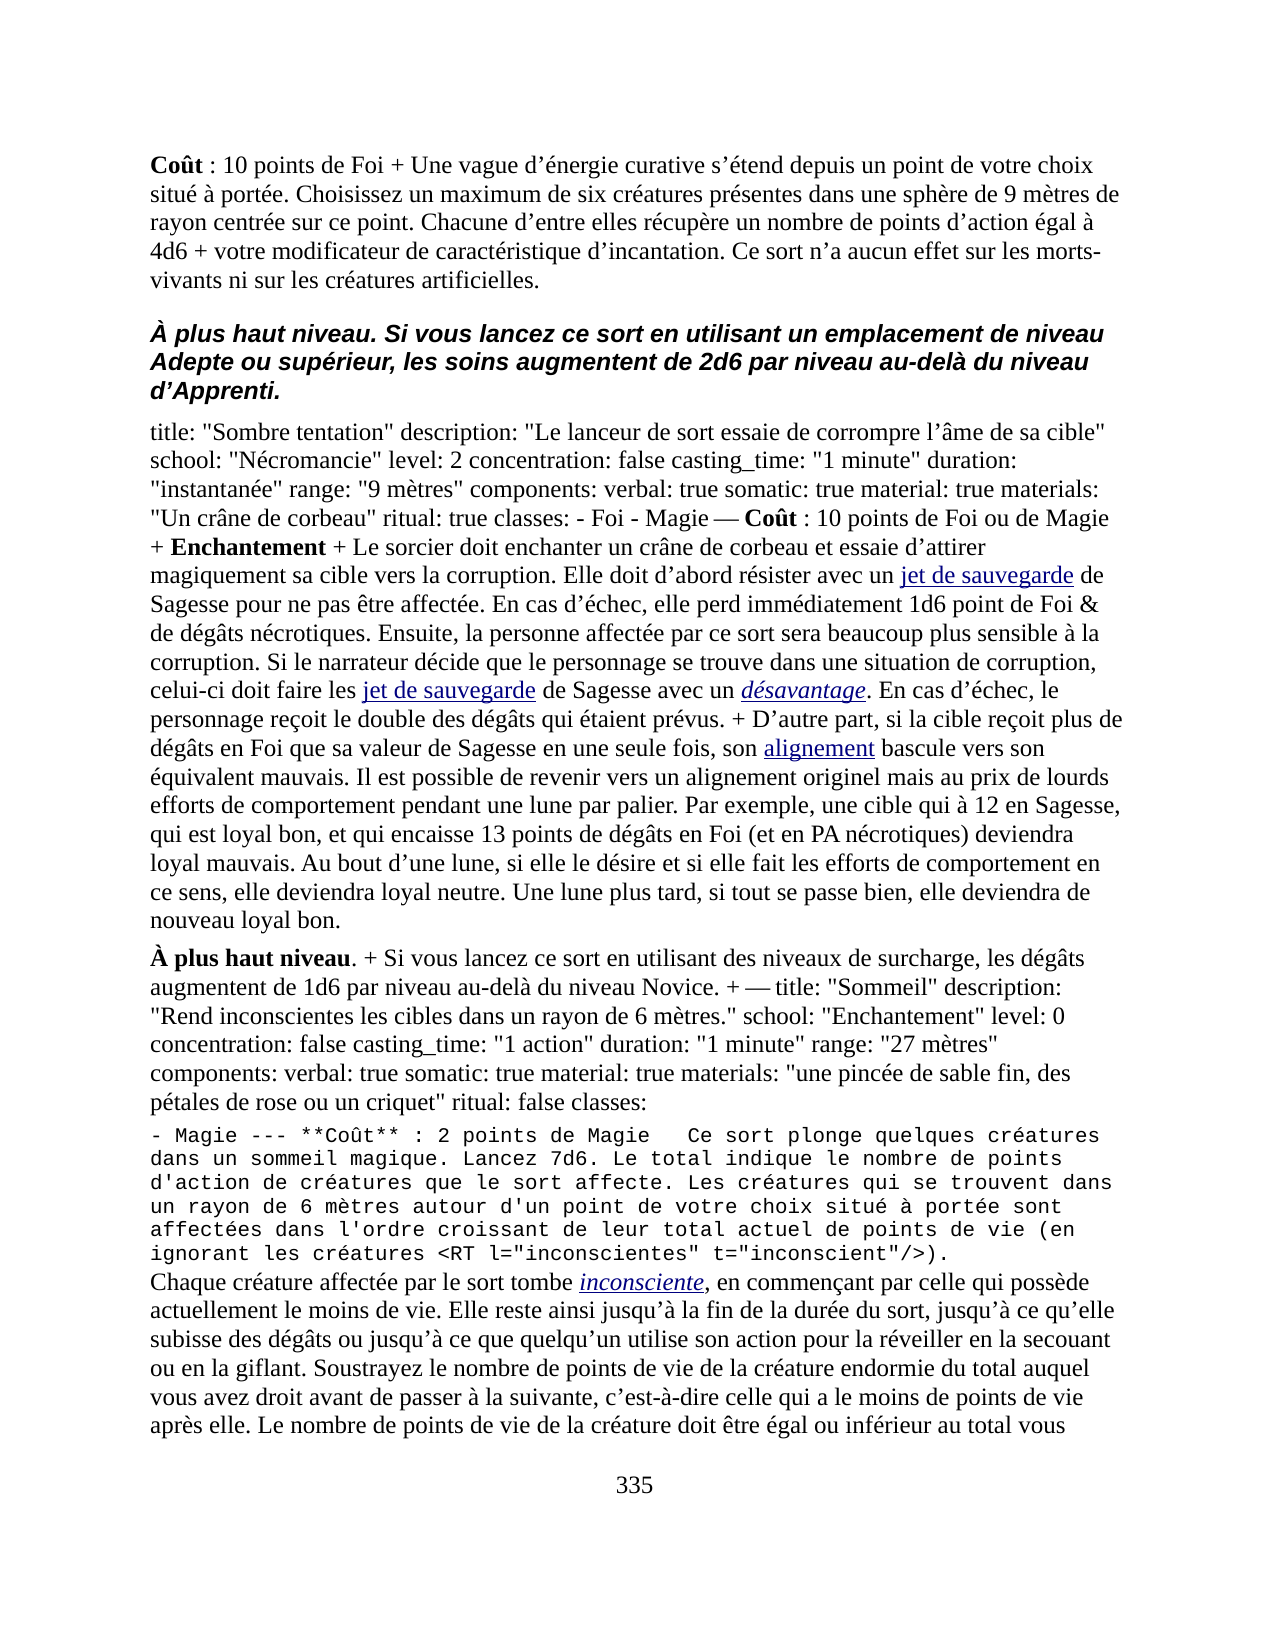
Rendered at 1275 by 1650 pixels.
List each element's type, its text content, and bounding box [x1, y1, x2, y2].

text Coût : 10 points de Foi + Une vague d’énergie curative s’étend depuis un point de votre choix situé à portée. Choisissez un maximum de six créatures présentes dans une sphère de 9 mètres de rayon centrée sur ce point. Chacune d’entre elles récupère un nombre de points d’action égal à 4d6 + votre modificateur de caractéristique d’incantation. Ce sort n’a aucun effet sur les morts-vivants ni sur les créatures artificielles. [150, 150, 1125, 294]
text - Magie --- **Coût** : 2 points de Magie Ce sort plonge quelques créatures dans un sommeil magique. Lancez 7d6. Le total indique le nombre de points d'action de créatures que le sort affecte. Les créatures qui se trouvent dans un rayon de 6 mètres autour d'un point de votre choix situé à portée sont affectées dans l'ordre croissant de leur total actuel de points de vie (en ignorant les créatures <RT l="inconscientes" t="inconscient"/>). [150, 1125, 1125, 1267]
subtitle À plus haut niveau. Si vous lancez ce sort en utilisant un emplacement de niveau Adepte ou supérieur, les soins augmentent de 2d6 par niveau au-delà du niveau d’Apprenti. [150, 319, 1125, 404]
text title: "Sombre tentation" description: "Le lanceur de sort essaie de corrompre l’âme de sa cible" school: "Nécromancie" level: 2 concentration: false casting_time: "1 minute" duration: "instantanée" range: "9 mètres" components: verbal: true somatic: true material: true materials: "Un crâne de corbeau" ritual: true classes: - Foi - Magie — Coût : 10 points de Foi ou de Magie + Enchantement + Le sorcier doit enchanter un crâne de corbeau et essaie d’attirer magiquement sa cible vers la corruption. Elle doit d’abord résister avec un jet de sauvegarde de Sagesse pour ne pas être affectée. En cas d’échec, elle perd immédiatement 1d6 point de Foi & de dégâts nécrotiques. Ensuite, la personne affectée par ce sort sera beaucoup plus sensible à la corruption. Si le narrateur décide que le personnage se trouve dans une situation de corruption, celui-ci doit faire les jet de sauvegarde de Sagesse avec un désavantage. En cas d’échec, le personnage reçoit le double des dégâts qui étaient prévus. + D’autre part, si la cible reçoit plus de dégâts en Foi que sa valeur de Sagesse en une seule fois, son alignement bascule vers son équivalent mauvais. Il est possible de revenir vers un alignement originel mais au prix de lourds efforts de comportement pendant une lune par palier. Par exemple, une cible qui à 12 en Sagesse, qui est loyal bon, et qui encaisse 13 points de dégâts en Foi (et en PA nécrotiques) deviendra loyal mauvais. Au bout d’une lune, si elle le désire et si elle fait les efforts de comportement en ce sens, elle deviendra loyal neutre. Une lune plus tard, si tout se passe bien, elle deviendra de nouveau loyal bon. [150, 417, 1125, 934]
text Chaque créature affectée par le sort tombe inconsciente, en commençant par celle qui possède actuellement le moins de vie. Elle reste ainsi jusqu’à la fin de la durée du sort, jusqu’à ce qu’elle subisse des dégâts ou jusqu’à ce que quelqu’un utilise son action pour la réveiller en la secouant ou en la giflant. Soustrayez le nombre de points de vie de la créature endormie du total auquel vous avez droit avant de passer à la suivante, c’est-à-dire celle qui a le moins de points de vie après elle. Le nombre de points de vie de la créature doit être égal ou inférieur au total vous [150, 1267, 1125, 1439]
text À plus haut niveau. + Si vous lancez ce sort en utilisant des niveaux de surcharge, les dégâts augmentent de 1d6 par niveau au-delà du niveau Novice. + — title: "Sommeil" description: "Rend inconscientes les cibles dans un rayon de 6 mètres." school: "Enchantement" level: 0 concentration: false casting_time: "1 action" duration: "1 minute" range: "27 mètres" components: verbal: true somatic: true material: true materials: "une pincée de sable fin, des pétales de rose ou un criquet" ritual: false classes: [150, 943, 1125, 1116]
